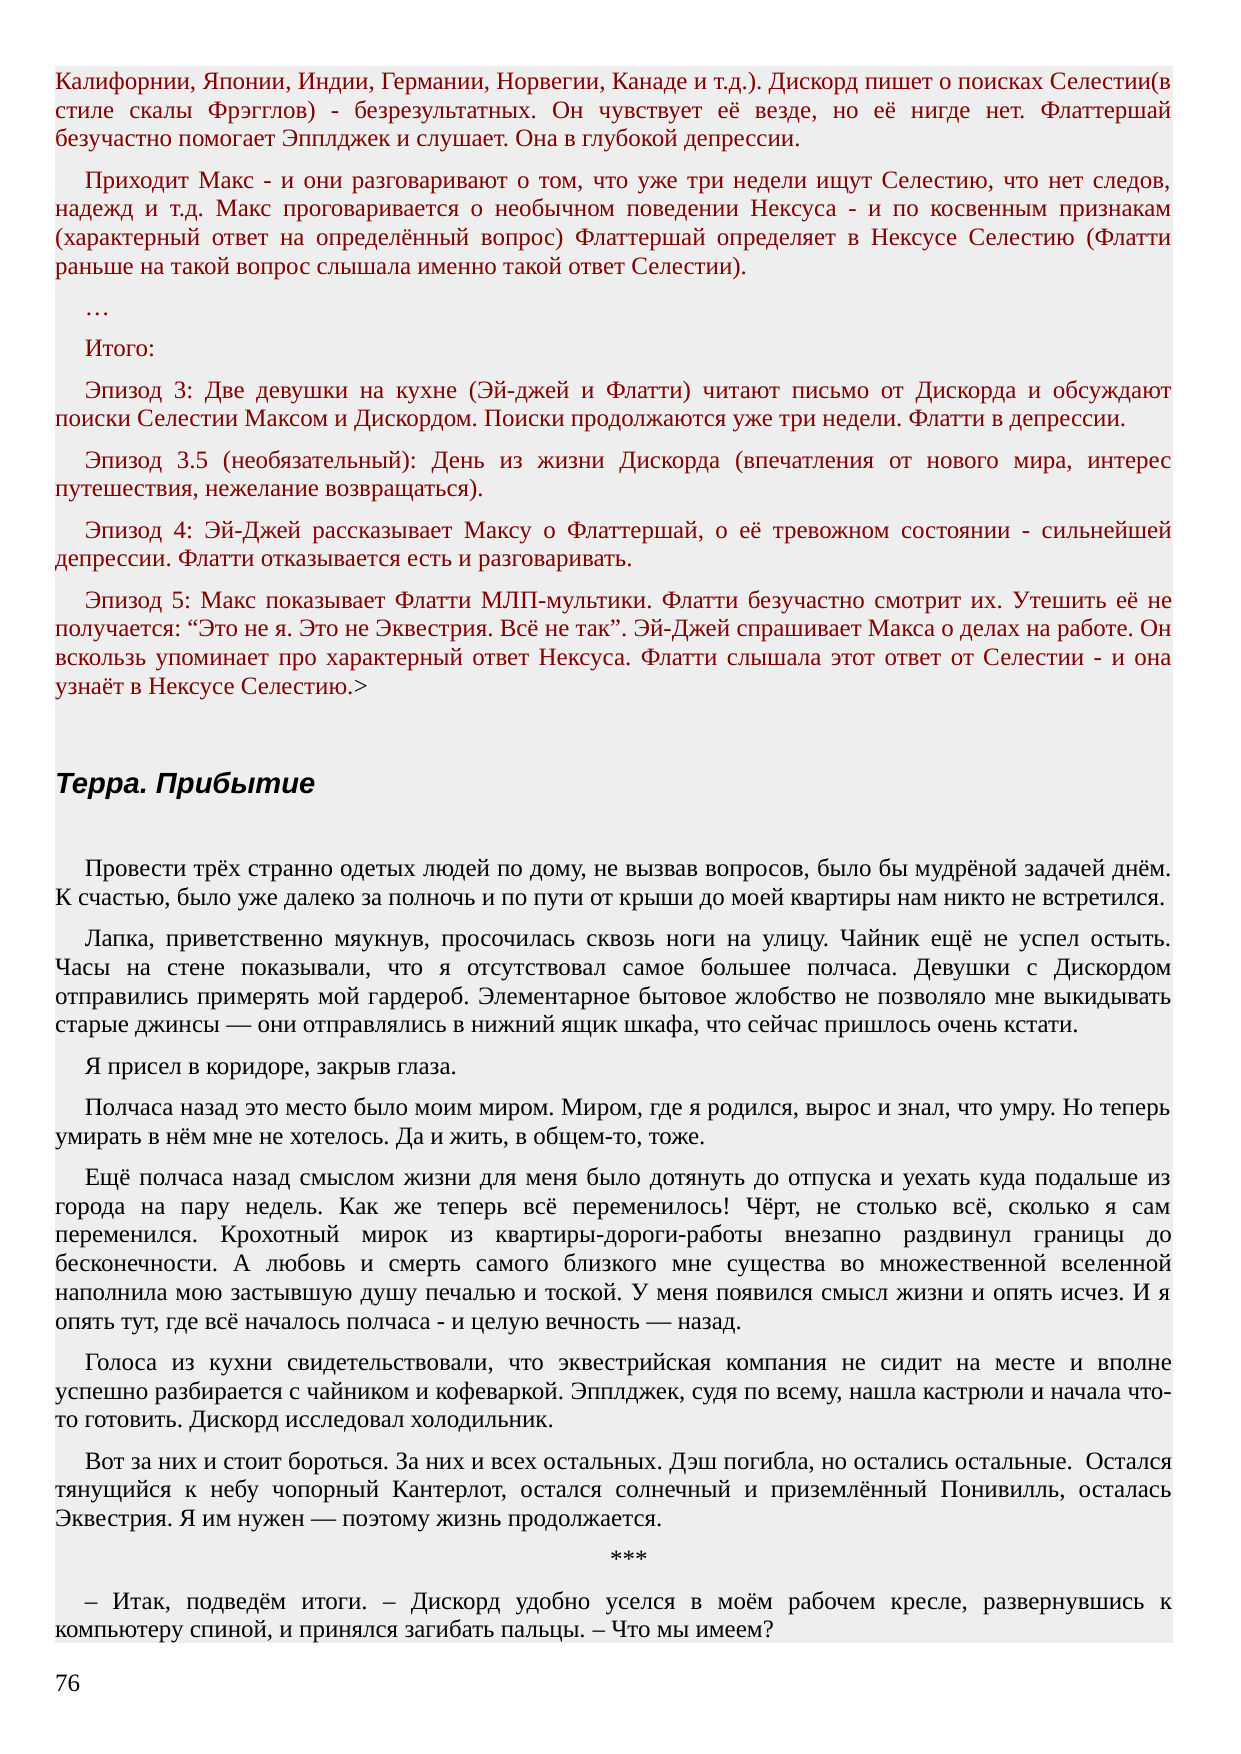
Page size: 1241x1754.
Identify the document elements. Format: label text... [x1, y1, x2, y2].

text Вот за них и стоит бороться. За них и всех остальных. Дэш погибла, но остались остальные. Остался тянущийся к небу чопорный Кантерлот, остался солнечный и приземлённый Понивилль, осталась Эквестрия. Я им нужен — поэтому жизнь продолжается. [55, 1446, 1173, 1532]
text Провести трёх странно одетых людей по дому, не вызвав вопросов, было бы мудрёной задачей днём. К счастью, было уже далеко за полночь и по пути от крыши до моей квартиры нам никто не встретился. [55, 853, 1173, 911]
text Эпизод 3.5 (необязательный): День из жизни Дискорда (впечатления от нового мира, интерес путешествия, нежелание возвращаться). [55, 445, 1173, 502]
text Голоса из кухни свидетельствовали, что эквестрийская компания не сидит на месте и вполне успешно разбирается с чайником и кофеваркой. Эпплджек, судя по всему, нашла кастрюли и начала что-то готовить. Дискорд исследовал холодильник. [55, 1347, 1173, 1433]
text Эпизод 3: Две девушки на кухне (Эй-джей и Флатти) читают письмо от Дискорда и обсуждают поиски Селестии Максом и Дискордом. Поиски продолжаются уже три недели. Флатти в депрессии. [55, 375, 1173, 432]
text Эпизод 5: Макс показывает Флатти МЛП-мультики. Флатти безучастно смотрит их. Утешить её не получается: “Это не я. Это не Эквестрия. Всё не так”. Эй-Джей спрашивает Макса о делах на работе. Он вскользь упоминает про характерный ответ Нексуса. Флатти слышала этот ответ от Селестии - и она узнаёт в Нексусе Селестию.> [55, 585, 1173, 700]
text Итого: [55, 333, 1173, 362]
text Эпизод 4: Эй-Джей рассказывает Максу о Флаттершай, о её тревожном состоянии - сильнейшей депрессии. Флатти отказывается есть и разговаривать. [55, 515, 1173, 572]
text Приходит Макс - и они разговаривают о том, что уже три недели ищут Селестию, что нет следов, надежд и т.д. Макс проговаривается о необычном поведении Нексуса - и по косвенным признакам (характерный ответ на определённый вопрос) Флаттершай определяет в Нексусе Селестию (Флатти раньше на такой вопрос слышала именно такой ответ Селестии). [55, 165, 1173, 280]
text Калифорнии, Японии, Индии, Германии, Норвегии, Канаде и т.д.). Дискорд пишет о поисках Селестии(в стиле скалы Фрэгглов) - безрезультатных. Он чувствует её везде, но её нигде нет. Флаттершай безучастно помогает Эпплджек и слушает. Она в глубокой депрессии. [55, 66, 1173, 152]
text – Итак, подведём итоги. – Дискорд удобно уселся в моём рабочем кресле, развернувшись к компьютеру спиной, и принялся загибать пальцы. – Что мы имеем? [55, 1586, 1173, 1643]
text Я присел в коридоре, закрыв глаза. [55, 1051, 1173, 1079]
text Лапка, приветственно мяукнув, просочилась сквозь ноги на улицу. Чайник ещё не успел остыть. Часы на стене показывали, что я отсутствовал самое большее полчаса. Девушки с Дискордом отправились примерять мой гардероб. Элементарное бытовое жлобство не позволяло мне выкидывать старые джинсы — они отправлялись в нижний ящик шкафа, что сейчас пришлось очень кстати. [55, 923, 1173, 1038]
subtitle Терра. Прибытие [55, 766, 1173, 799]
text *** [55, 1544, 1173, 1573]
text Полчаса назад это место было моим миром. Миром, где я родился, вырос и знал, что умру. Но теперь умирать в нём мне не хотелось. Да и жить, в общем-то, тоже. [55, 1092, 1173, 1149]
text Ещё полчаса назад смыслом жизни для меня было дотянуть до отпуска и уехать куда подальше из города на пару недель. Как же теперь всё переменилось! Чёрт, не столько всё, сколько я сам переменился. Крохотный мирок из квартиры-дороги-работы внезапно раздвинул границы до бесконечности. А любовь и смерть самого близкого мне существа во множественной вселенной наполнила мою застывшую душу печалью и тоской. У меня появился смысл жизни и опять исчез. И я опять тут, где всё началось полчаса - и целую вечность — назад. [55, 1162, 1173, 1334]
text … [55, 292, 1173, 321]
